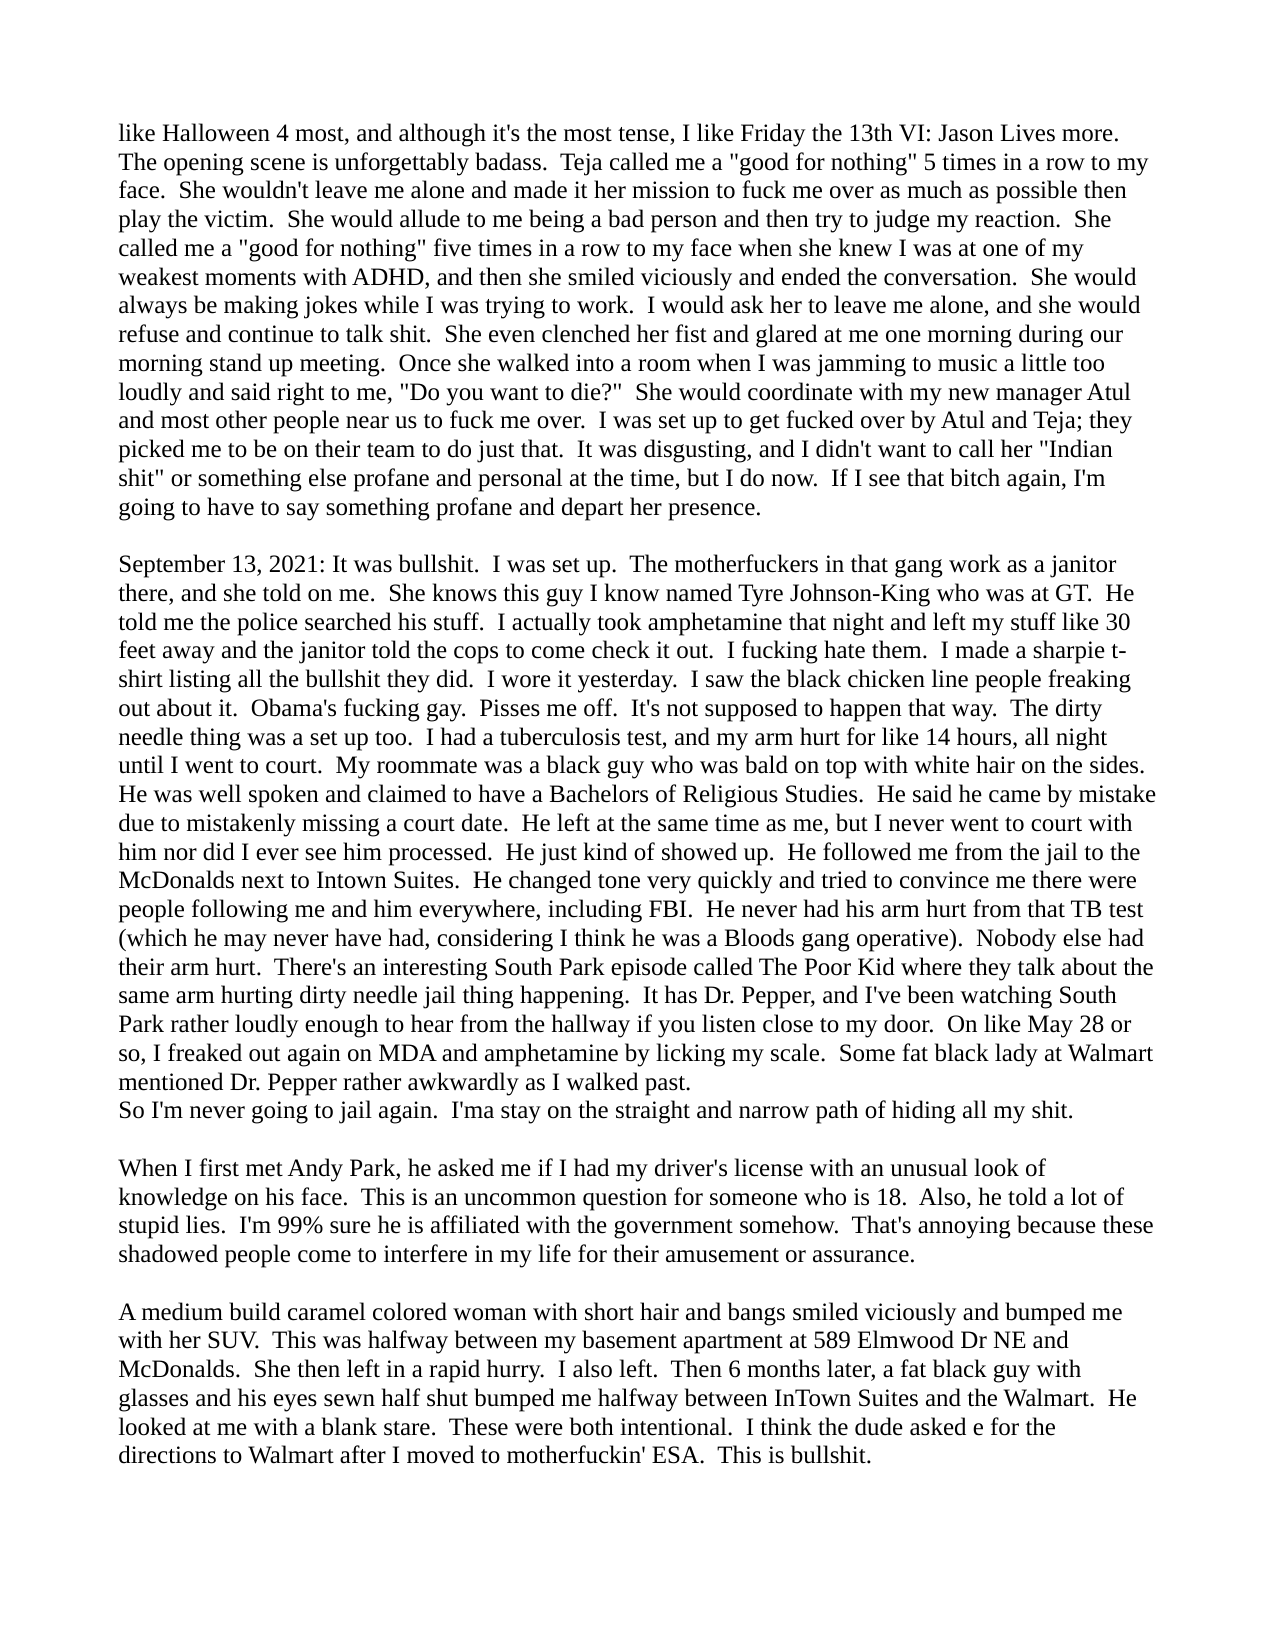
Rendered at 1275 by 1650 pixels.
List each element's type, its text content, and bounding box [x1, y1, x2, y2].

text September 13, 2021: It was bullshit. I was set up. The motherfuckers in that gang work as a janitor there, and she told on me. She knows this guy I know named Tyre Johnson-King who was at GT. He told me the police searched his stuff. I actually took amphetamine that night and left my stuff like 30 feet away and the janitor told the cops to come check it out. I fucking hate them. I made a sharpie t-shirt listing all the bullshit they did. I wore it yesterday. I saw the black chicken line people freaking out about it. Obama's fucking gay. Pisses me off. It's not supposed to happen that way. The dirty needle thing was a set up too. I had a tuberculosis test, and my arm hurt for like 14 hours, all night until I went to court. My roommate was a black guy who was bald on top with white hair on the sides. He was well spoken and claimed to have a Bachelors of Religious Studies. He said he came by mistake due to mistakenly missing a court date. He left at the same time as me, but I never went to court with him nor did I ever see him processed. He just kind of showed up. He followed me from the jail to the McDonalds next to Intown Suites. He changed tone very quickly and tried to convince me there were people following me and him everywhere, including FBI. He never had his arm hurt from that TB test (which he may never have had, considering I think he was a Bloods gang operative). Nobody else had their arm hurt. There's an interesting South Park episode called The Poor Kid where they talk about the same arm hurting dirty needle jail thing happening. It has Dr. Pepper, and I've been watching South Park rather loudly enough to hear from the hallway if you listen close to my door. On like May 28 or so, I freaked out again on MDA and amphetamine by licking my scale. Some fat black lady at Walmart mentioned Dr. Pepper rather awkwardly as I walked past. [118, 549, 1157, 1096]
text like Halloween 4 most, and although it's the most tense, I like Friday the 13th VI: Jason Lives more. The opening scene is unforgettably badass. Teja called me a "good for nothing" 5 times in a row to my face. She wouldn't leave me alone and made it her mission to fuck me over as much as possible then play the victim. She would allude to me being a bad person and then try to judge my reaction. She called me a "good for nothing" five times in a row to my face when she knew I was at one of my weakest moments with ADHD, and then she smiled viciously and ended the conversation. She would always be making jokes while I was trying to work. I would ask her to leave me alone, and she would refuse and continue to talk shit. She even clenched her fist and glared at me one morning during our morning stand up meeting. Once she walked into a room when I was jamming to music a little too loudly and said right to me, "Do you want to die?" She would coordinate with my new manager Atul and most other people near us to fuck me over. I was set up to get fucked over by Atul and Teja; they picked me to be on their team to do just that. It was disgusting, and I didn't want to call her "Indian shit" or something else profane and personal at the time, but I do now. If I see that bitch again, I'm going to have to say something profane and depart her presence. [118, 118, 1157, 521]
text When I first met Andy Park, he asked me if I had my driver's license with an unusual look of knowledge on his face. This is an uncommon question for someone who is 18. Also, he told a lot of stupid lies. I'm 99% sure he is affiliated with the government somehow. That's annoying because these shadowed people come to interfere in my life for their amusement or assurance. [118, 1153, 1157, 1268]
text So I'm never going to jail again. I'ma stay on the straight and narrow path of hiding all my shit. [118, 1096, 1157, 1124]
text A medium build caramel colored woman with short hair and bangs smiled viciously and bumped me with her SUV. This was halfway between my basement apartment at 589 Elmwood Dr NE and McDonalds. She then left in a rapid hurry. I also left. Then 6 months later, a fat black guy with glasses and his eyes sewn half shut bumped me halfway between InTown Suites and the Walmart. He looked at me with a blank stare. These were both intentional. I think the dude asked e for the directions to Walmart after I moved to motherfuckin' ESA. This is bullshit. [118, 1297, 1157, 1469]
